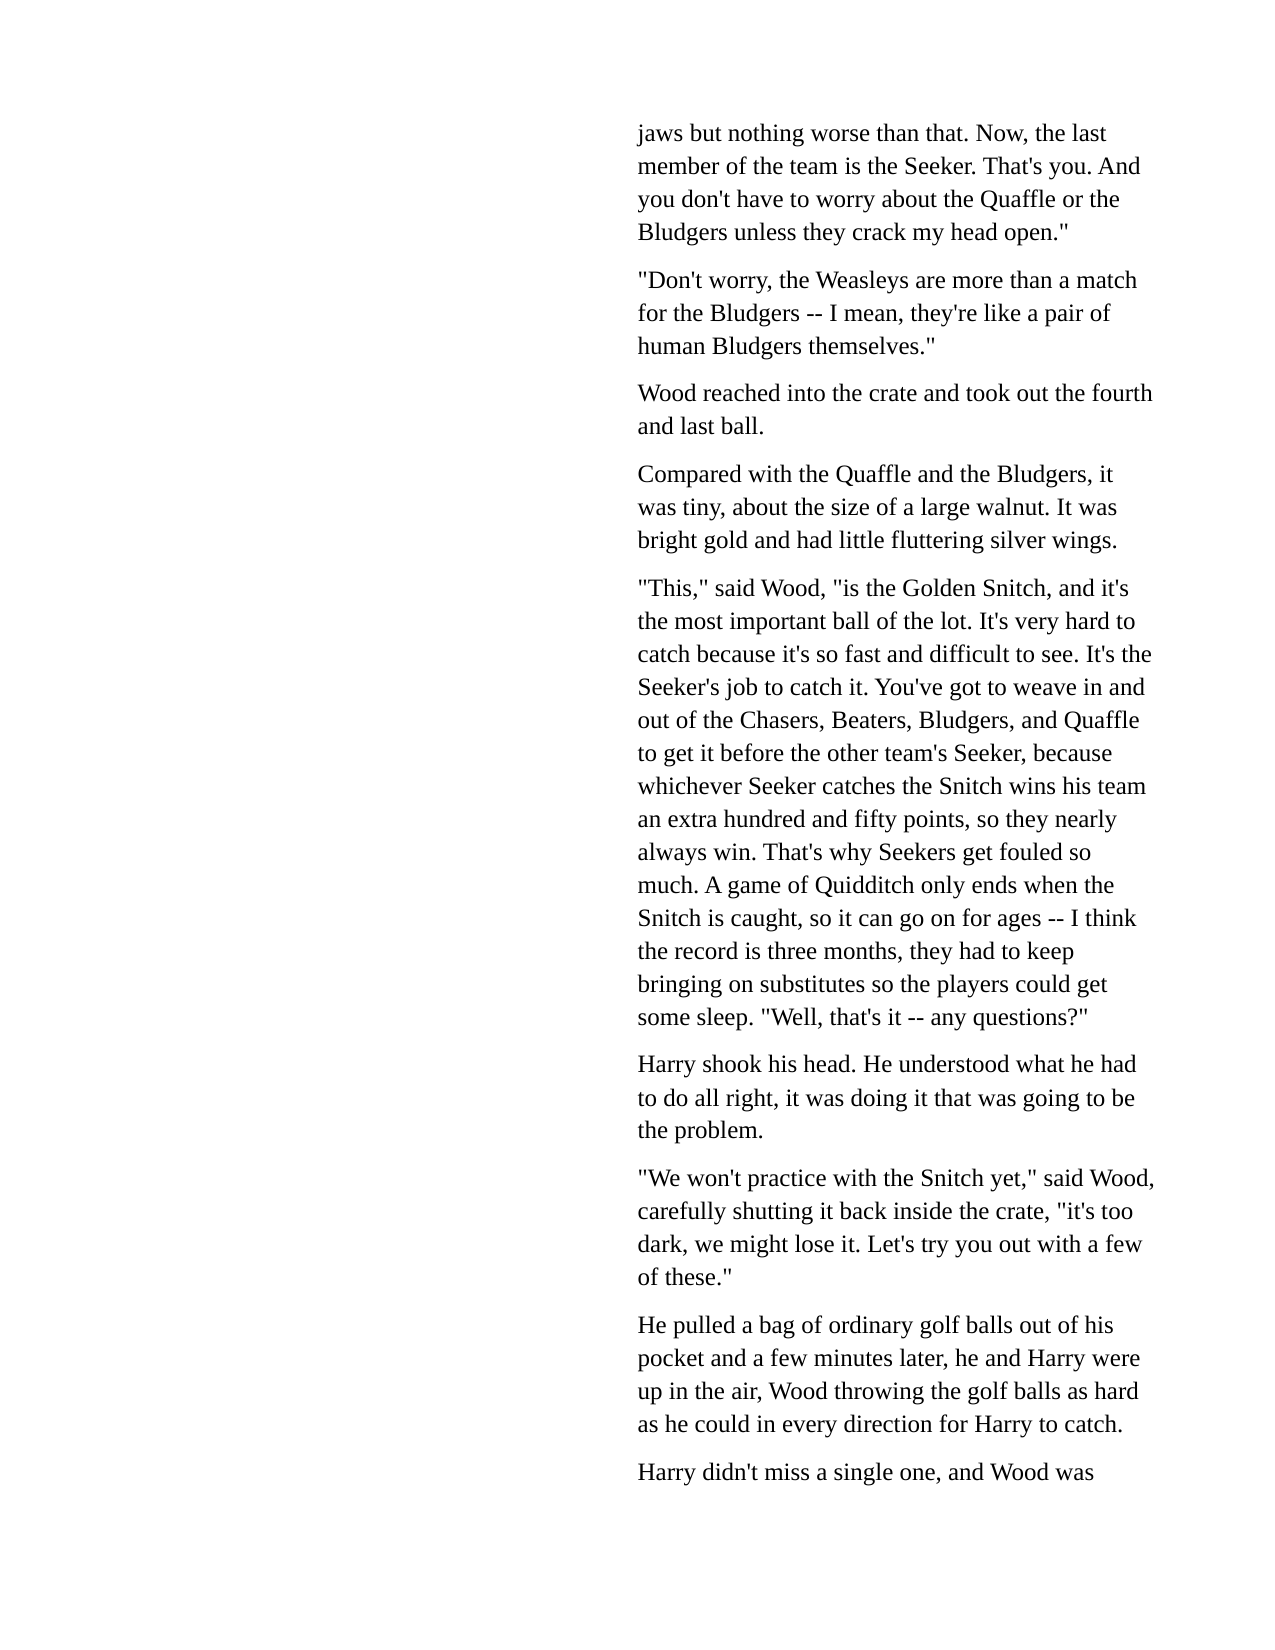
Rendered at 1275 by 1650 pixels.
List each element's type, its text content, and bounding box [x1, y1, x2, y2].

table_cell [118, 1457, 637, 1504]
table_cell [118, 1050, 637, 1163]
table_cell "We won't practice with the Snitch yet," said Wood, carefully shutting it back inside the crate, "it's too dark, we might lose it. Let's try you out with a few of these." [638, 1163, 1157, 1310]
table_cell [118, 379, 637, 459]
table_cell [118, 1310, 637, 1457]
table_cell Harry didn't miss a single one, and Wood was [638, 1457, 1157, 1504]
table_cell [118, 1163, 637, 1310]
table_cell [118, 459, 637, 573]
table_cell Harry shook his head. He understood what he had to do all right, it was doing it that was going to be the problem. [638, 1050, 1157, 1163]
table_cell Compared with the Quaffle and the Bludgers, it was tiny, about the size of a large walnut. It was bright gold and had little fluttering silver wings. [638, 459, 1157, 573]
table_cell jaws but nothing worse than that. Now, the last member of the team is the Seeker. That's you. And you don't have to worry about the Quaffle or the Bludgers unless they crack my head open." [638, 118, 1157, 265]
table_cell Wood reached into the crate and took out the fourth and last ball. [638, 379, 1157, 459]
table_cell He pulled a bag of ordinary golf balls out of his pocket and a few minutes later, he and Harry were up in the air, Wood throwing the golf balls as hard as he could in every direction for Harry to catch. [638, 1310, 1157, 1457]
table_cell "This," said Wood, "is the Golden Snitch, and it's the most important ball of the lot. It's very hard to catch because it's so fast and difficult to see. It's the Seeker's job to catch it. You've got to weave in and out of the Chasers, Beaters, Bludgers, and Quaffle to get it before the other team's Seeker, because whichever Seeker catches the Snitch wins his team an extra hundred and fifty points, so they nearly always win. That's why Seekers get fouled so much. A game of Quidditch only ends when the Snitch is caught, so it can go on for ages -- I think the record is three months, they had to keep bringing on substitutes so the players could get some sleep. "Well, that's it -- any questions?" [638, 573, 1157, 1049]
table_cell [118, 573, 637, 1049]
table_cell [118, 265, 637, 378]
table_cell [118, 118, 637, 265]
table_cell "Don't worry, the Weasleys are more than a match for the Bludgers -- I mean, they're like a pair of human Bludgers themselves." [638, 265, 1157, 378]
